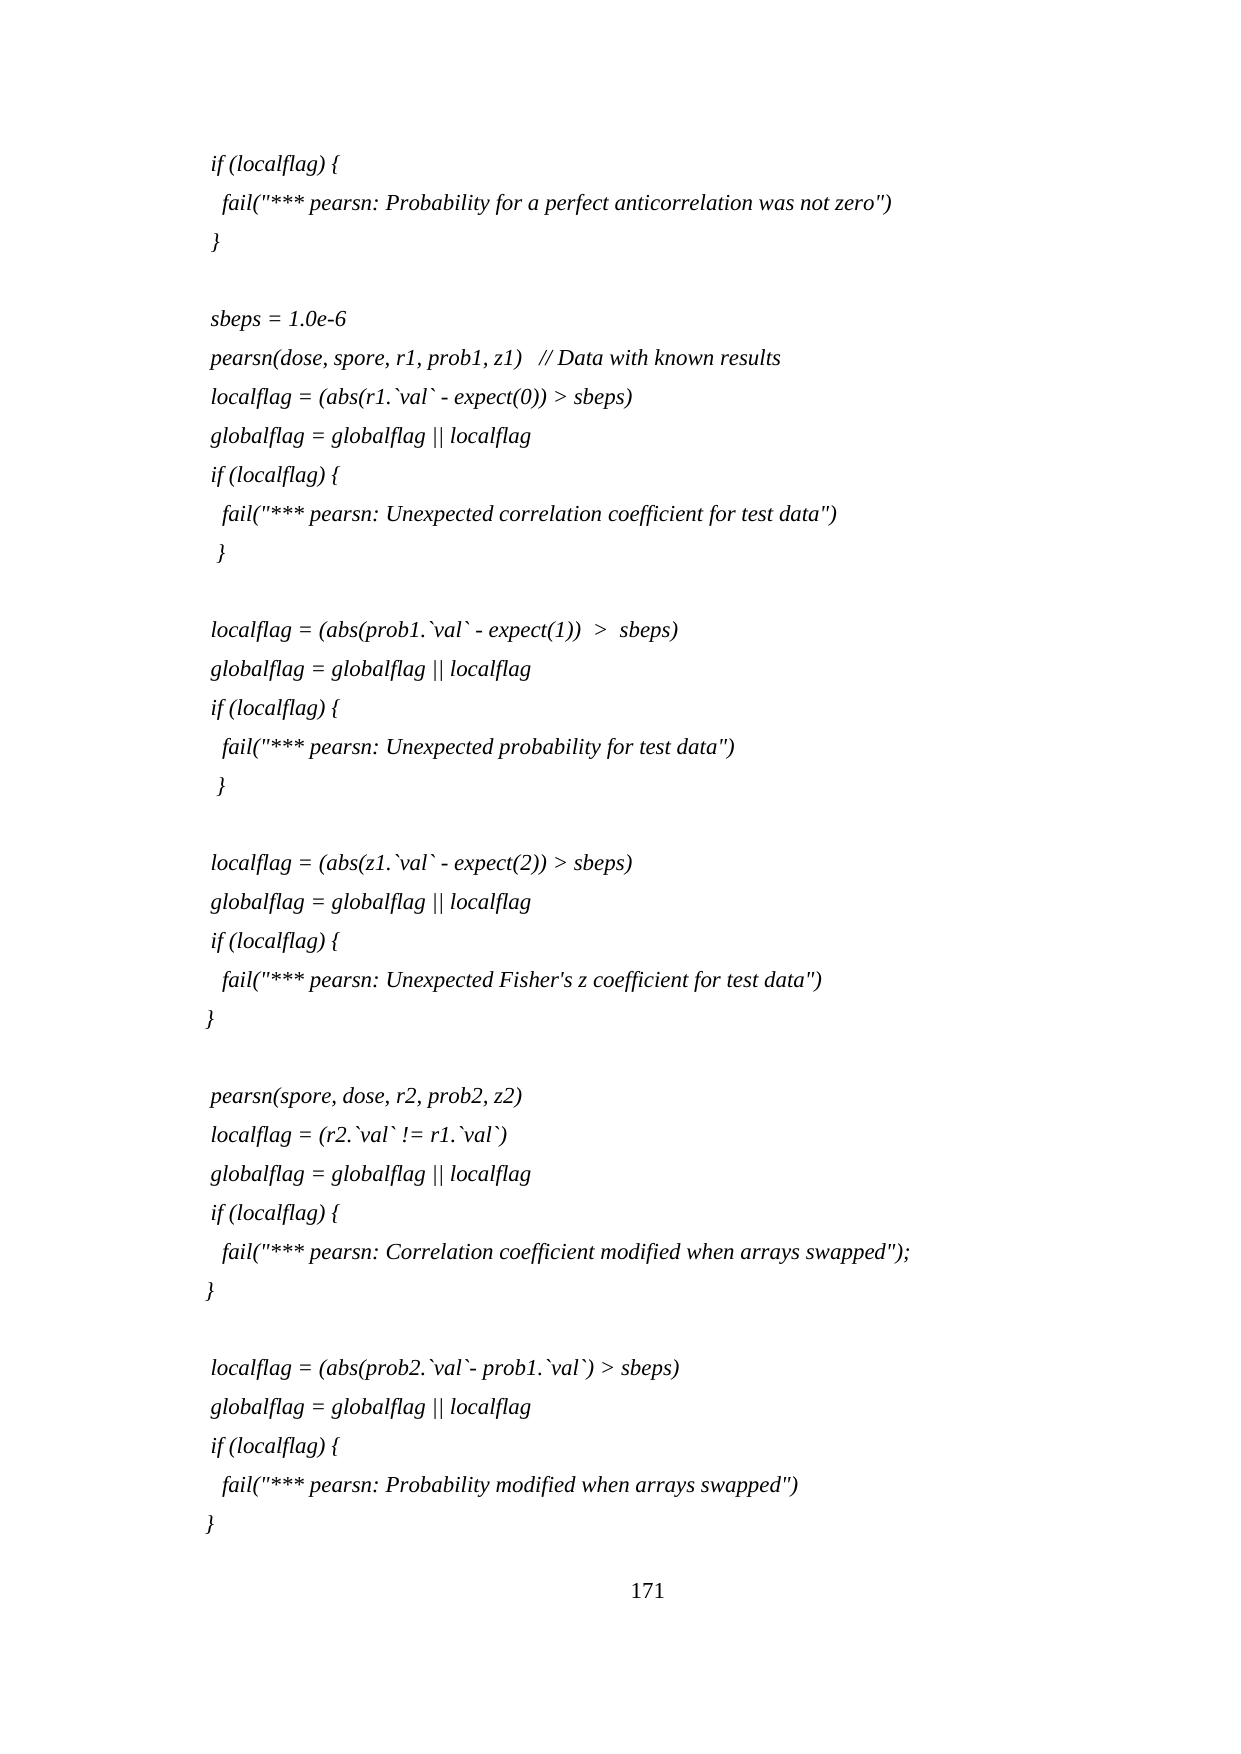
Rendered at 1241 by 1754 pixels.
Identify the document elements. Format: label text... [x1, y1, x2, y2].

text localflag = (abs(r1.`val` - expect(0)) > sbeps) [187, 383, 1108, 409]
text localflag = (abs(prob2.`val`- prob1.`val`) > sbeps) [187, 1354, 1108, 1381]
text } [187, 228, 1108, 254]
text sbeps = 1.0e-6 [187, 305, 1108, 332]
text } [187, 772, 1108, 798]
text localflag = (abs(z1.`val` - expect(2)) > sbeps) [187, 849, 1108, 876]
text fail("*** pearsn: Unexpected Fisher's z coefficient for test data") [187, 966, 1108, 992]
text } [187, 1510, 1108, 1536]
text if (localflag) { [187, 1432, 1108, 1458]
text fail("*** pearsn: Probability modified when arrays swapped") [187, 1471, 1108, 1497]
text if (localflag) { [187, 461, 1108, 487]
text fail("*** pearsn: Unexpected probability for test data") [187, 733, 1108, 759]
text if (localflag) { [187, 150, 1108, 176]
text pearsn(dose, spore, r1, prob1, z1) // Data with known results [187, 344, 1108, 371]
text fail("*** pearsn: Unexpected correlation coefficient for test data") [187, 500, 1108, 526]
text if (localflag) { [187, 694, 1108, 720]
text fail("*** pearsn: Correlation coefficient modified when arrays swapped"); [187, 1238, 1108, 1264]
text if (localflag) { [187, 927, 1108, 953]
text globalflag = globalflag || localflag [187, 1160, 1108, 1187]
text globalflag = globalflag || localflag [187, 422, 1108, 448]
text globalflag = globalflag || localflag [187, 888, 1108, 914]
text localflag = (r2.`val` != r1.`val`) [187, 1121, 1108, 1148]
text } [187, 1005, 1108, 1031]
text if (localflag) { [187, 1199, 1108, 1225]
text } [187, 538, 1108, 565]
text globalflag = globalflag || localflag [187, 1393, 1108, 1420]
text globalflag = globalflag || localflag [187, 655, 1108, 681]
text pearsn(spore, dose, r2, prob2, z2) [187, 1082, 1108, 1109]
text fail("*** pearsn: Probability for a perfect anticorrelation was not zero") [187, 189, 1108, 215]
text localflag = (abs(prob1.`val` - expect(1)) > sbeps) [187, 616, 1108, 643]
text } [187, 1277, 1108, 1303]
